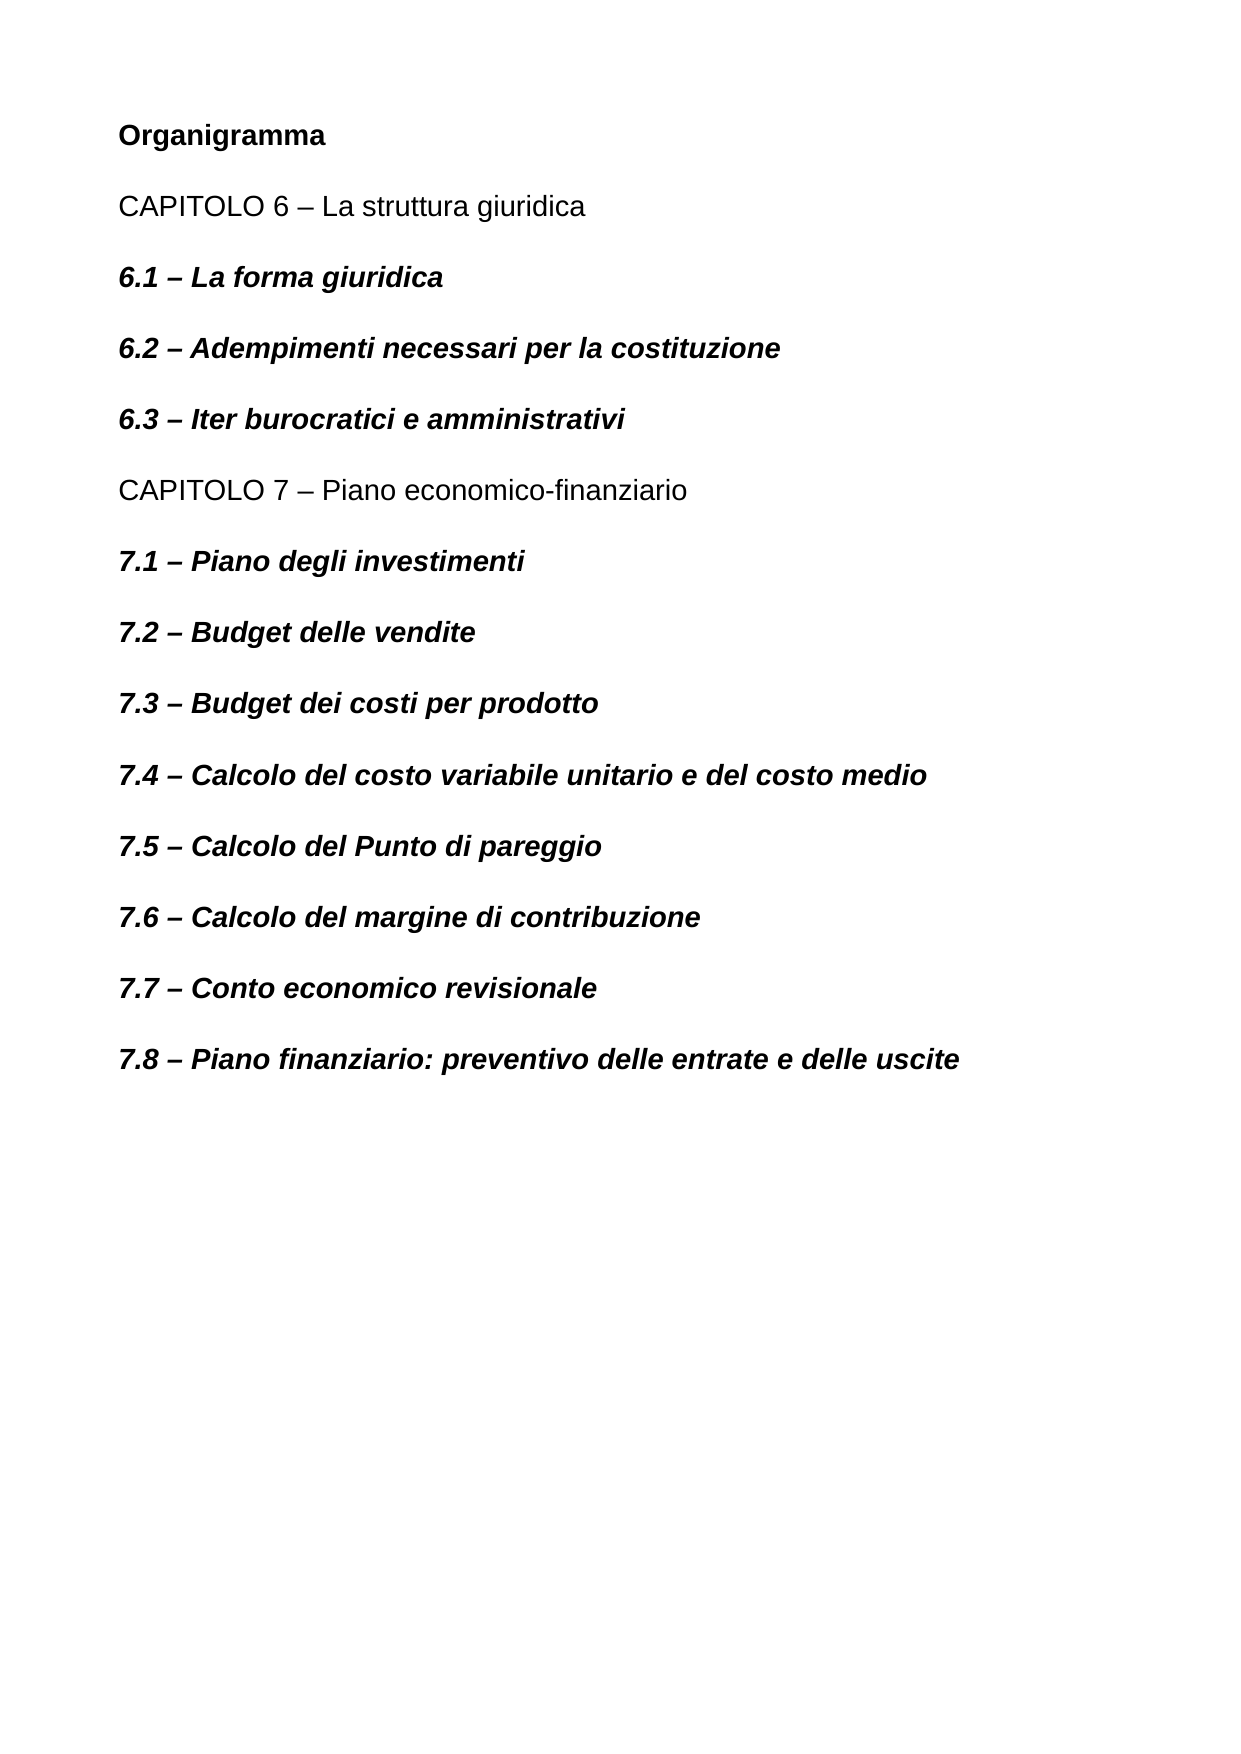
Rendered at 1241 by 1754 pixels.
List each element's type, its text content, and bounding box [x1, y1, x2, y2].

subtitle 6.3 – Iter burocratici e amministrativi [118, 402, 1122, 436]
subtitle 7.6 – Calcolo del margine di contribuzione [118, 899, 1122, 933]
subtitle 6.2 – Adempimenti necessari per la costituzione [118, 331, 1122, 365]
subtitle 7.5 – Calcolo del Punto di pareggio [118, 828, 1122, 862]
subtitle 7.4 – Calcolo del costo variabile unitario e del costo medio [118, 757, 1122, 791]
subtitle 7.1 – Piano degli investimenti [118, 544, 1122, 578]
subtitle 6.1 – La forma giuridica [118, 260, 1122, 294]
subtitle CAPITOLO 7 – Piano economico-finanziario [118, 473, 1122, 507]
subtitle 7.8 – Piano finanziario: preventivo delle entrate e delle uscite [118, 1042, 1122, 1075]
subtitle 7.2 – Budget delle vendite [118, 615, 1122, 649]
subtitle 7.3 – Budget dei costi per prodotto [118, 686, 1122, 720]
subtitle CAPITOLO 6 – La struttura giuridica [118, 189, 1122, 223]
subtitle 7.7 – Conto economico revisionale [118, 971, 1122, 1004]
subtitle Organigramma [118, 118, 1122, 152]
